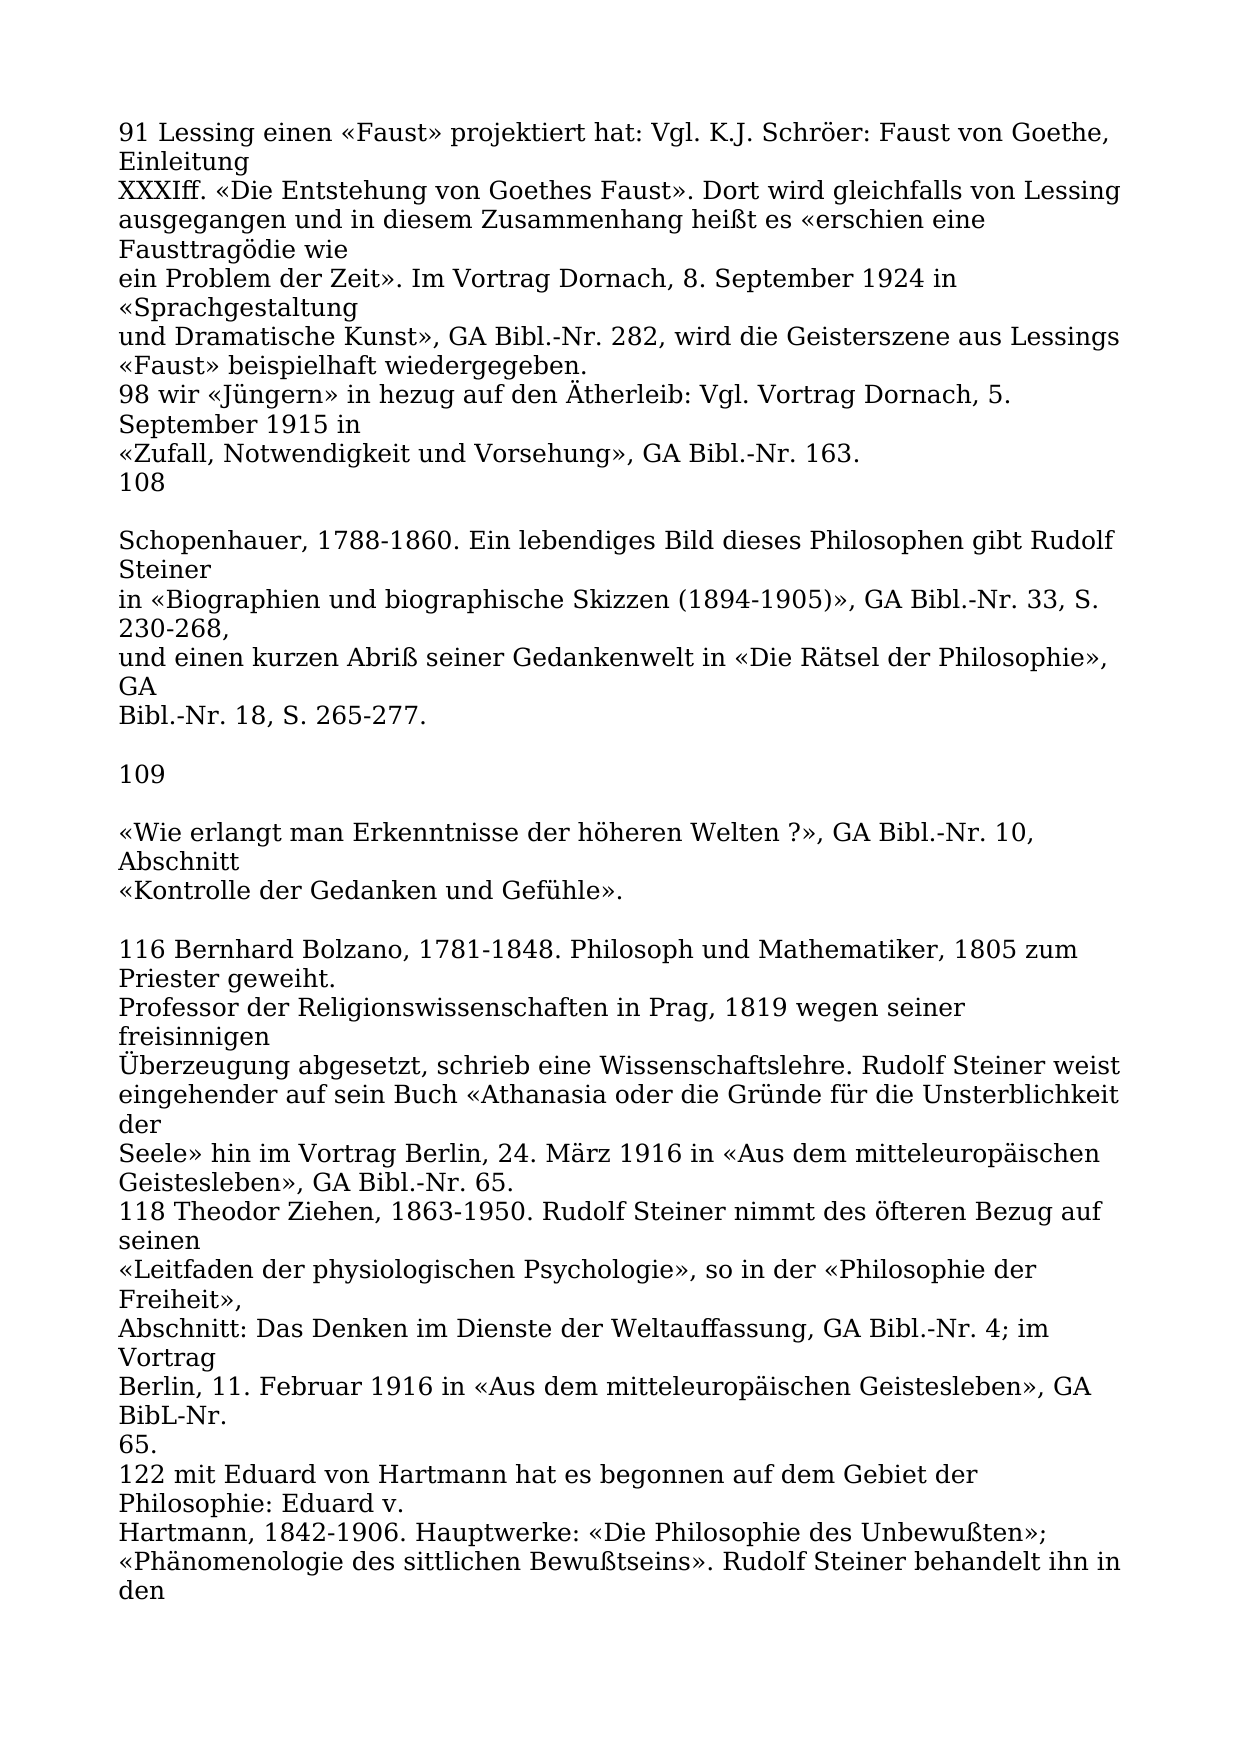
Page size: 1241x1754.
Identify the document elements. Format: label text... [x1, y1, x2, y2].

text 116 Bernhard Bolzano, 1781-1848. Philosoph und Mathematiker, 1805 zum Priester geweiht. [118, 935, 1122, 993]
text 109 [118, 760, 1122, 789]
text XXXIff. «Die Entstehung von Goethes Faust». Dort wird gleichfalls von Lessing [118, 176, 1122, 206]
text «Zufall, Notwendigkeit und Vorsehung», GA Bibl.-Nr. 163. [118, 439, 1122, 468]
text eingehender auf sein Buch «Athanasia oder die Gründe für die Unsterblichkeit der [118, 1081, 1122, 1139]
text 65. [118, 1431, 1122, 1460]
text «Faust» beispielhaft wiedergegeben. [118, 351, 1122, 381]
text Überzeugung abgesetzt, schrieb eine Wissenschaftslehre. Rudolf Steiner weist [118, 1051, 1122, 1081]
text 118 Theodor Ziehen, 1863-1950. Rudolf Steiner nimmt des öfteren Bezug auf seinen [118, 1197, 1122, 1256]
text «Wie erlangt man Erkenntnisse der höheren Welten ?», GA Bibl.-Nr. 10, Abschnitt [118, 818, 1122, 876]
text «Leitfaden der physiologischen Psychologie», so in der «Philosophie der Freiheit», [118, 1256, 1122, 1314]
text Professor der Religionswissenschaften in Prag, 1819 wegen seiner freisinnigen [118, 993, 1122, 1051]
text Berlin, 11. Februar 1916 in «Aus dem mitteleuropäischen Geistesleben», GA BibL-Nr. [118, 1372, 1122, 1431]
text ausgegangen und in diesem Zusammenhang heißt es «erschien eine Fausttragödie wie [118, 206, 1122, 264]
text «Kontrolle der Gedanken und Gefühle». [118, 876, 1122, 906]
text Schopenhauer, 1788-1860. Ein lebendiges Bild dieses Philosophen gibt Rudolf Steiner [118, 526, 1122, 585]
text 91 Lessing einen «Faust» projektiert hat: Vgl. K.J. Schröer: Faust von Goethe, Einleitung [118, 118, 1122, 176]
text und einen kurzen Abriß seiner Gedankenwelt in «Die Rätsel der Philosophie», GA [118, 643, 1122, 701]
text in «Biographien und biographische Skizzen (1894-1905)», GA Bibl.-Nr. 33, S. 230-268, [118, 585, 1122, 643]
text Hartmann, 1842-1906. Hauptwerke: «Die Philosophie des Unbewußten»; [118, 1518, 1122, 1547]
text 108 [118, 468, 1122, 497]
text 122 mit Eduard von Hartmann hat es begonnen auf dem Gebiet der Philosophie: Eduard v. [118, 1460, 1122, 1518]
text «Phänomenologie des sittlichen Bewußtseins». Rudolf Steiner behandelt ihn in den [118, 1547, 1122, 1606]
text Abschnitt: Das Denken im Dienste der Weltauffassung, GA Bibl.-Nr. 4; im Vortrag [118, 1314, 1122, 1372]
text 98 wir «Jüngern» in hezug auf den Ätherleib: Vgl. Vortrag Dornach, 5. September 1915 in [118, 381, 1122, 439]
text Geistesleben», GA Bibl.-Nr. 65. [118, 1168, 1122, 1197]
text Bibl.-Nr. 18, S. 265-277. [118, 701, 1122, 731]
text ein Problem der Zeit». Im Vortrag Dornach, 8. September 1924 in «Sprachgestaltung [118, 264, 1122, 322]
text Seele» hin im Vortrag Berlin, 24. März 1916 in «Aus dem mitteleuropäischen [118, 1139, 1122, 1168]
text und Dramatische Kunst», GA Bibl.-Nr. 282, wird die Geisterszene aus Lessings [118, 322, 1122, 351]
